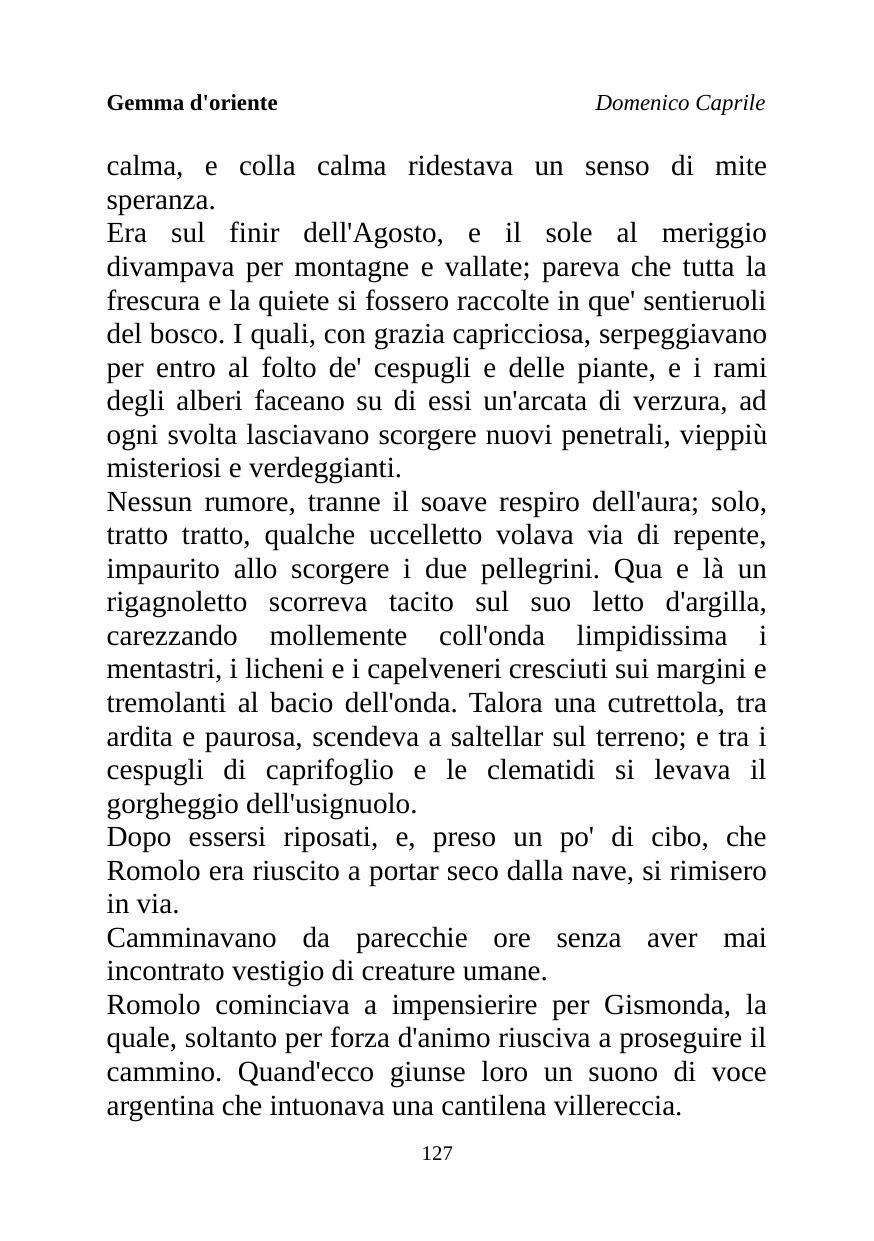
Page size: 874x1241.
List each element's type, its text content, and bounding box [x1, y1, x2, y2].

text calma, e colla calma ridestava un senso di mite speranza. [106, 148, 768, 216]
text Era sul finir dell'Agosto, e il sole al meriggio divampava per montagne e vallate; pareva che tutta la frescura e la quiete si fossero raccolte in que' sentieruoli del bosco. I quali, con grazia capricciosa, serpeggiavano per entro al folto de' cespugli e delle piante, e i rami degli alberi faceano su di essi un'arcata di verzura, ad ogni svolta lasciavano scorgere nuovi penetrali, vieppiù misteriosi e verdeggianti. [106, 216, 768, 484]
text Romolo cominciava a impensierire per Gismonda, la quale, soltanto per forza d'animo riusciva a proseguire il cammino. Quand'ecco giunse loro un suono di voce argentina che intuonava una cantilena villereccia. [106, 987, 768, 1121]
text Dopo essersi riposati, e, preso un po' di cibo, che Romolo era riuscito a portar seco dalla nave, si rimisero in via. [106, 819, 768, 920]
text Camminavano da parecchie ore senza aver mai incontrato vestigio di creature umane. [106, 920, 768, 987]
text Nessun rumore, tranne il soave respiro dell'aura; solo, tratto tratto, qualche uccelletto volava via di repente, impaurito allo scorgere i due pellegrini. Qua e là un rigagnoletto scorreva tacito sul suo letto d'argilla, carezzando mollemente coll'onda limpidissima i mentastri, i licheni e i capelveneri cresciuti sui margini e tremolanti al bacio dell'onda. Talora una cutrettola, tra ardita e paurosa, scendeva a saltellar sul terreno; e tra i cespugli di caprifoglio e le clematidi si levava il gorgheggio dell'usignuolo. [106, 484, 768, 819]
